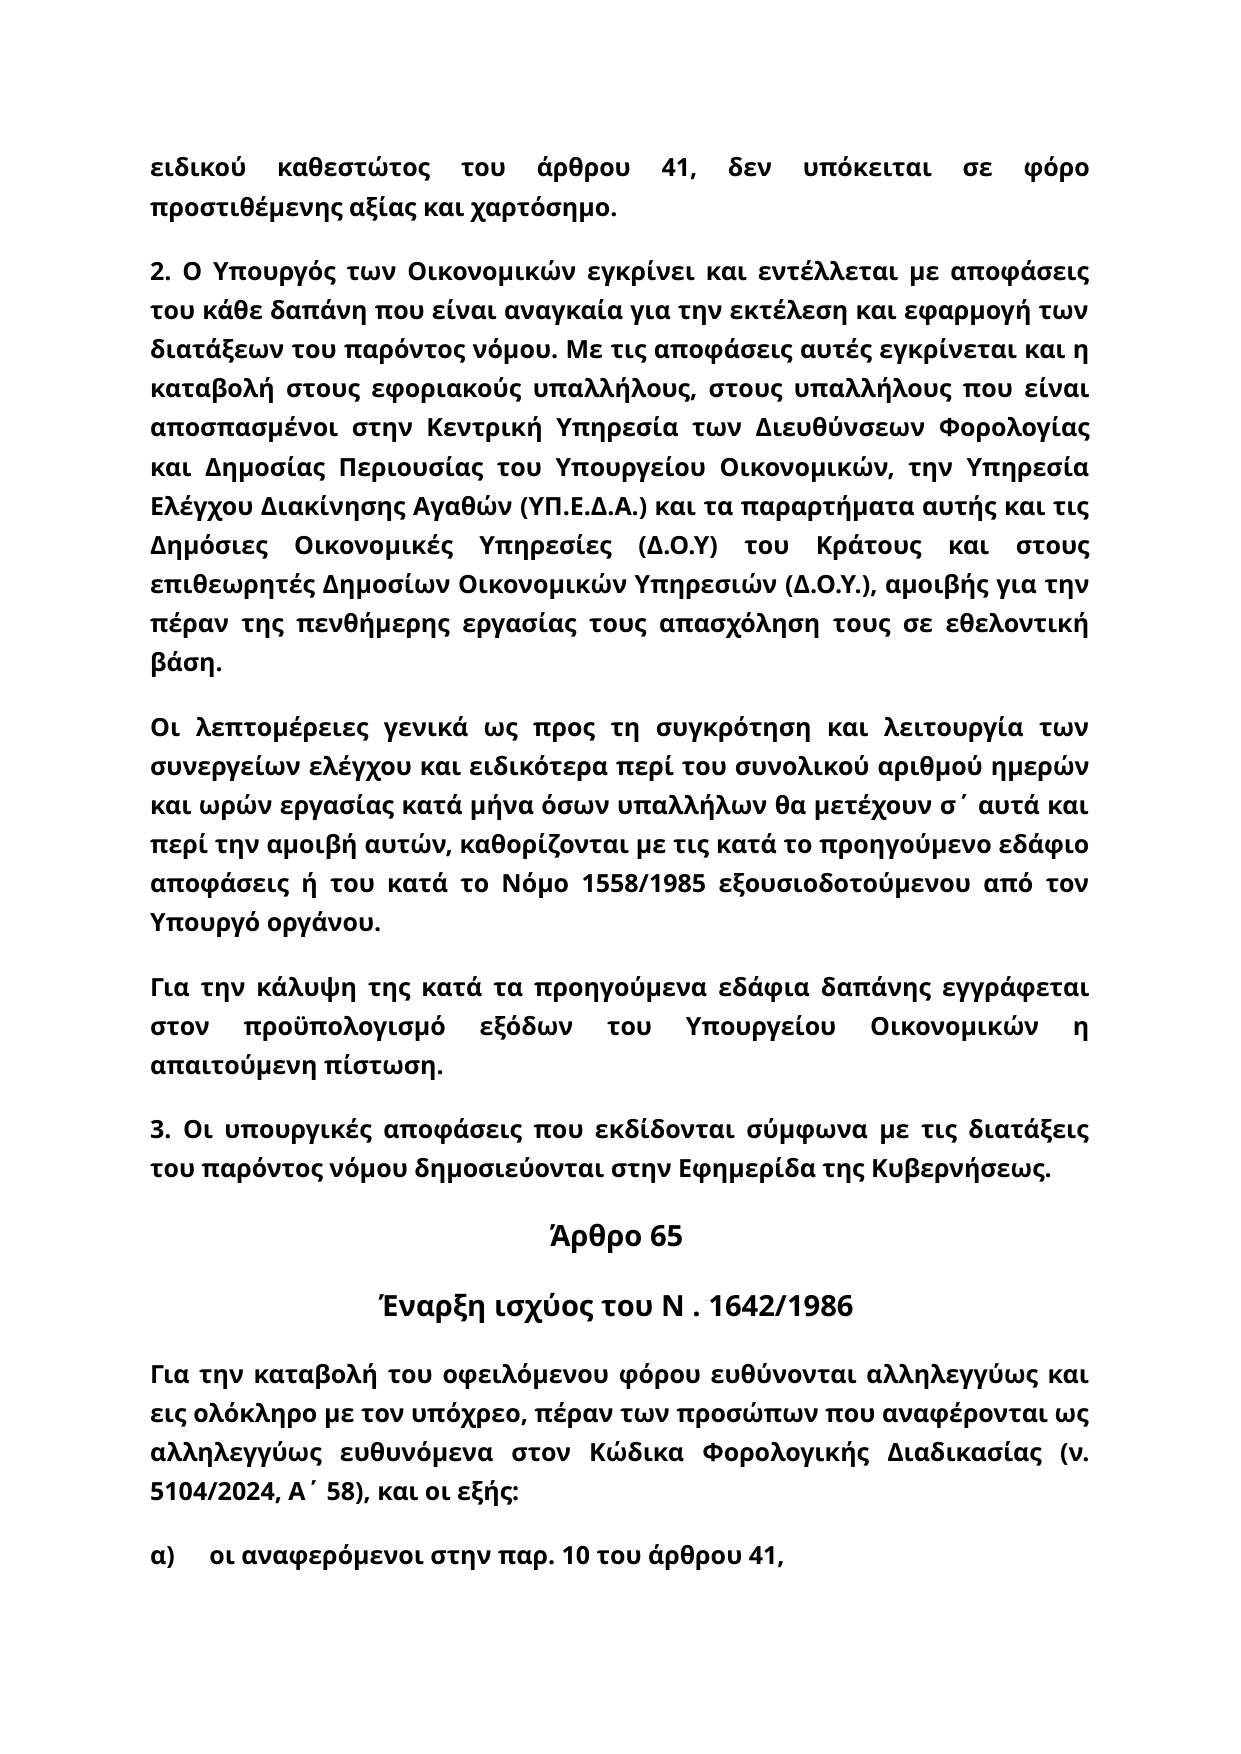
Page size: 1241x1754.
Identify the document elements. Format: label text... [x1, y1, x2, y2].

subtitle Έναρξη ισχύος του Ν . 1642/1986 [150, 1286, 1090, 1325]
subtitle Άρθρο 65 [150, 1215, 1090, 1255]
text Για την καταβολή του οφειλόμενου φόρου ευθύνονται αλληλεγγύως και εις ολόκληρο με τον υπόχρεο, πέραν των προσώπων που αναφέρονται ως αλληλεγγύως ευθυνόμενα στον Κώδικα Φορολογικής Διαδικασίας (ν. 5104/2024, Α΄ 58), και οι εξής: [150, 1356, 1090, 1508]
text 2. Ο Υπουργός των Οικονομικών εγκρίνει και εντέλλεται με αποφάσεις του κάθε δαπάνη που είναι αναγκαία για την εκτέλεση και εφαρμογή των διατάξεων του παρόντος νόμου. Με τις αποφάσεις αυτές εγκρίνεται και η καταβολή στους εφοριακούς υπαλλήλους, στους υπαλλήλους που είναι αποσπασμένοι στην Κεντρική Υπηρεσία των Διευθύνσεων Φορολογίας και Δημοσίας Περιουσίας του Υπουργείου Οικονομικών, την Υπηρεσία Ελέγχου Διακίνησης Αγαθών (ΥΠ.Ε.Δ.Α.) και τα παραρτήματα αυτής και τις Δημόσιες Οικονομικές Υπηρεσίες (Δ.Ο.Υ) του Κράτους και στους επιθεωρητές Δημοσίων Οικονομικών Υπηρεσιών (Δ.Ο.Υ.), αμοιβής για την πέραν της πενθήμερης εργασίας τους απασχόληση τους σε εθελοντική βάση. [150, 253, 1090, 679]
text 3. Οι υπουργικές αποφάσεις που εκδίδονται σύμφωνα με τις διατάξεις του παρόντος νόμου δημοσιεύονται στην Εφημερίδα της Κυβερνήσεως. [150, 1112, 1090, 1185]
text Για την κάλυψη της κατά τα προηγούμενα εδάφια δαπάνης εγγράφεται στον προϋπολογισμό εξόδων του Υπουργείου Οικονομικών η απαιτούμενη πίστωση. [150, 969, 1090, 1082]
text Οι λεπτομέρειες γενικά ως προς τη συγκρότηση και λειτουργία των συνεργείων ελέγχου και ειδικότερα περί του συνολικού αριθμού ημερών και ωρών εργασίας κατά μήνα όσων υπαλλήλων θα μετέχουν σ΄ αυτά και περί την αμοιβή αυτών, καθορίζονται με τις κατά το προηγούμενο εδάφιο αποφάσεις ή του κατά το Νόμο 1558/1985 εξουσιοδοτούμενου από τον Υπουργό οργάνου. [150, 709, 1090, 939]
text ειδικού καθεστώτος του άρθρου 41, δεν υπόκειται σε φόρο προστιθέμενης αξίας και χαρτόσημο. [150, 150, 1090, 223]
list α) οι αναφερόμενοι στην παρ. 10 του άρθρου 41, [150, 1538, 1090, 1572]
